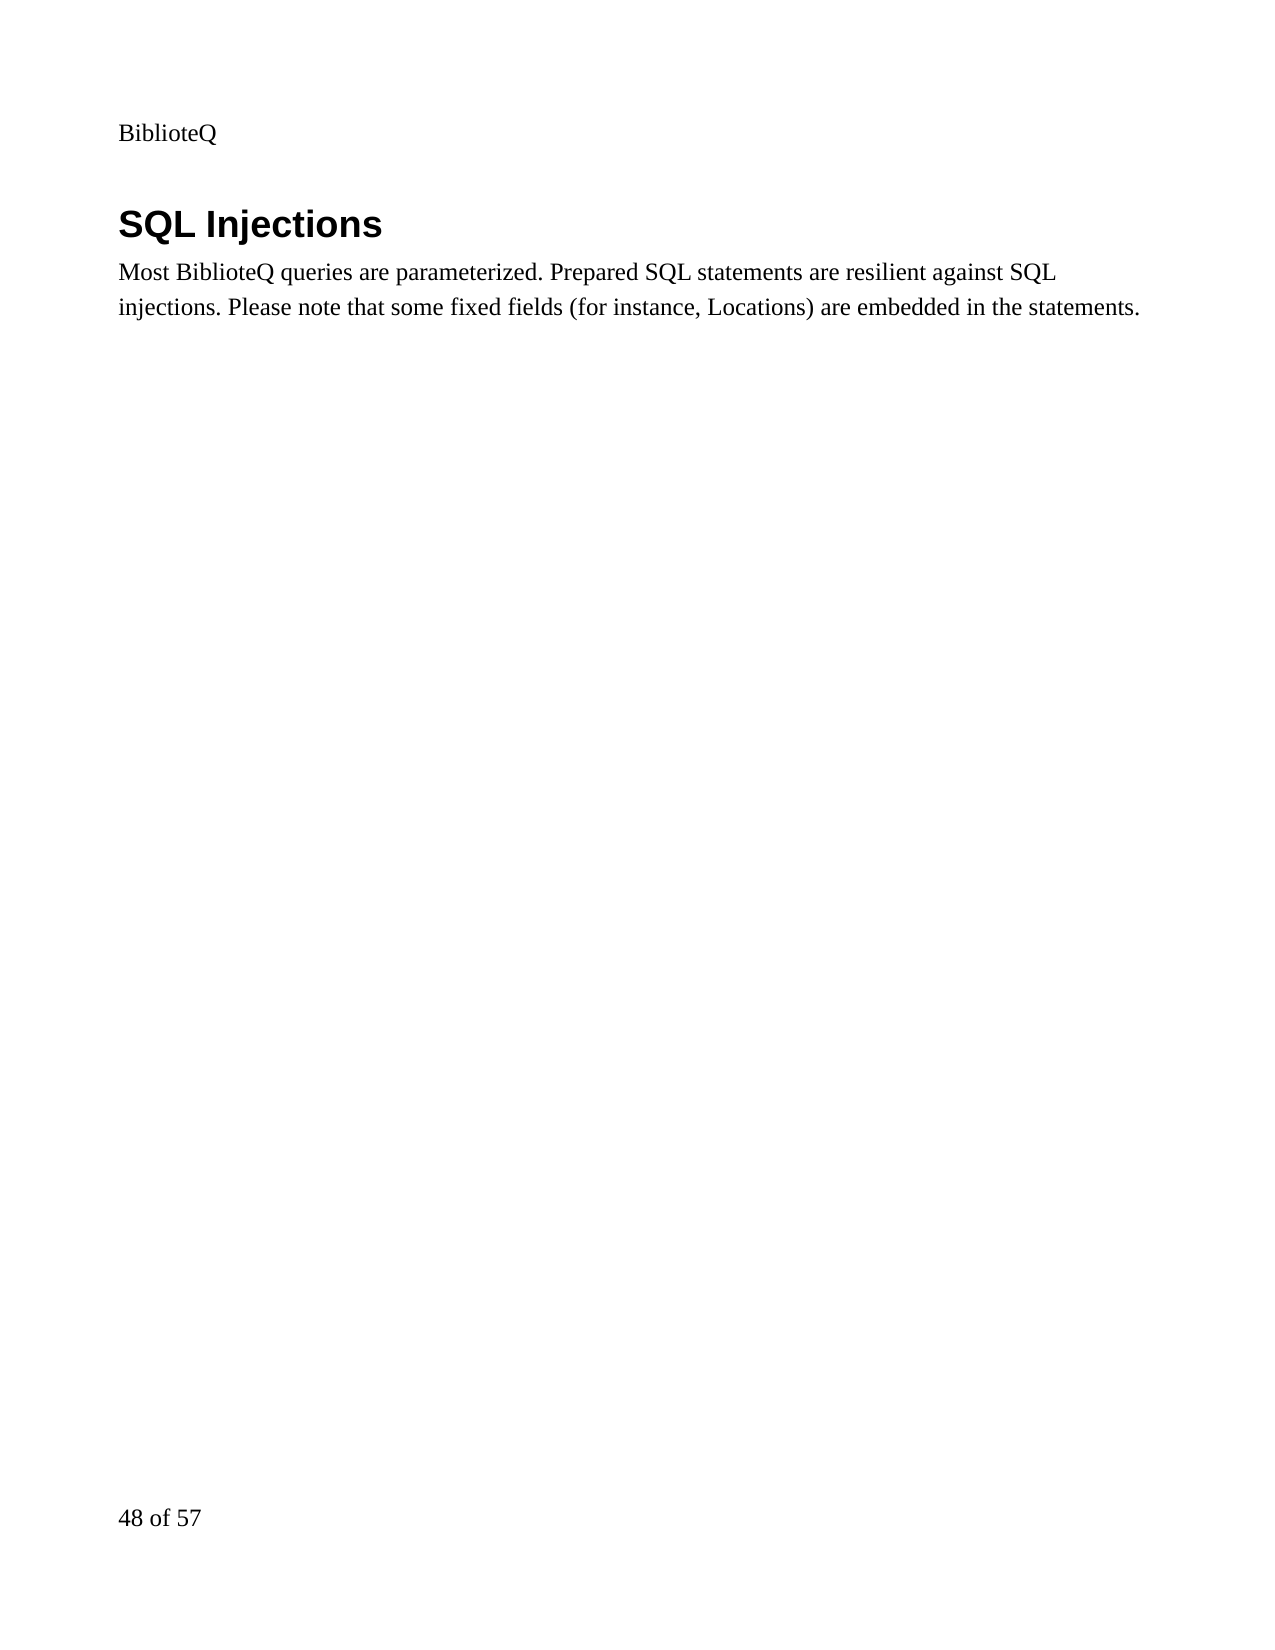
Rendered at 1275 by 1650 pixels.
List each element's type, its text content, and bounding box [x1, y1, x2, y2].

subtitle SQL Injections [118, 201, 1157, 245]
text Most BiblioteQ queries are parameterized. Prepared SQL statements are resilient against SQL injections. Please note that some fixed fields (for instance, Locations) are embedded in the statements. [118, 257, 1157, 321]
